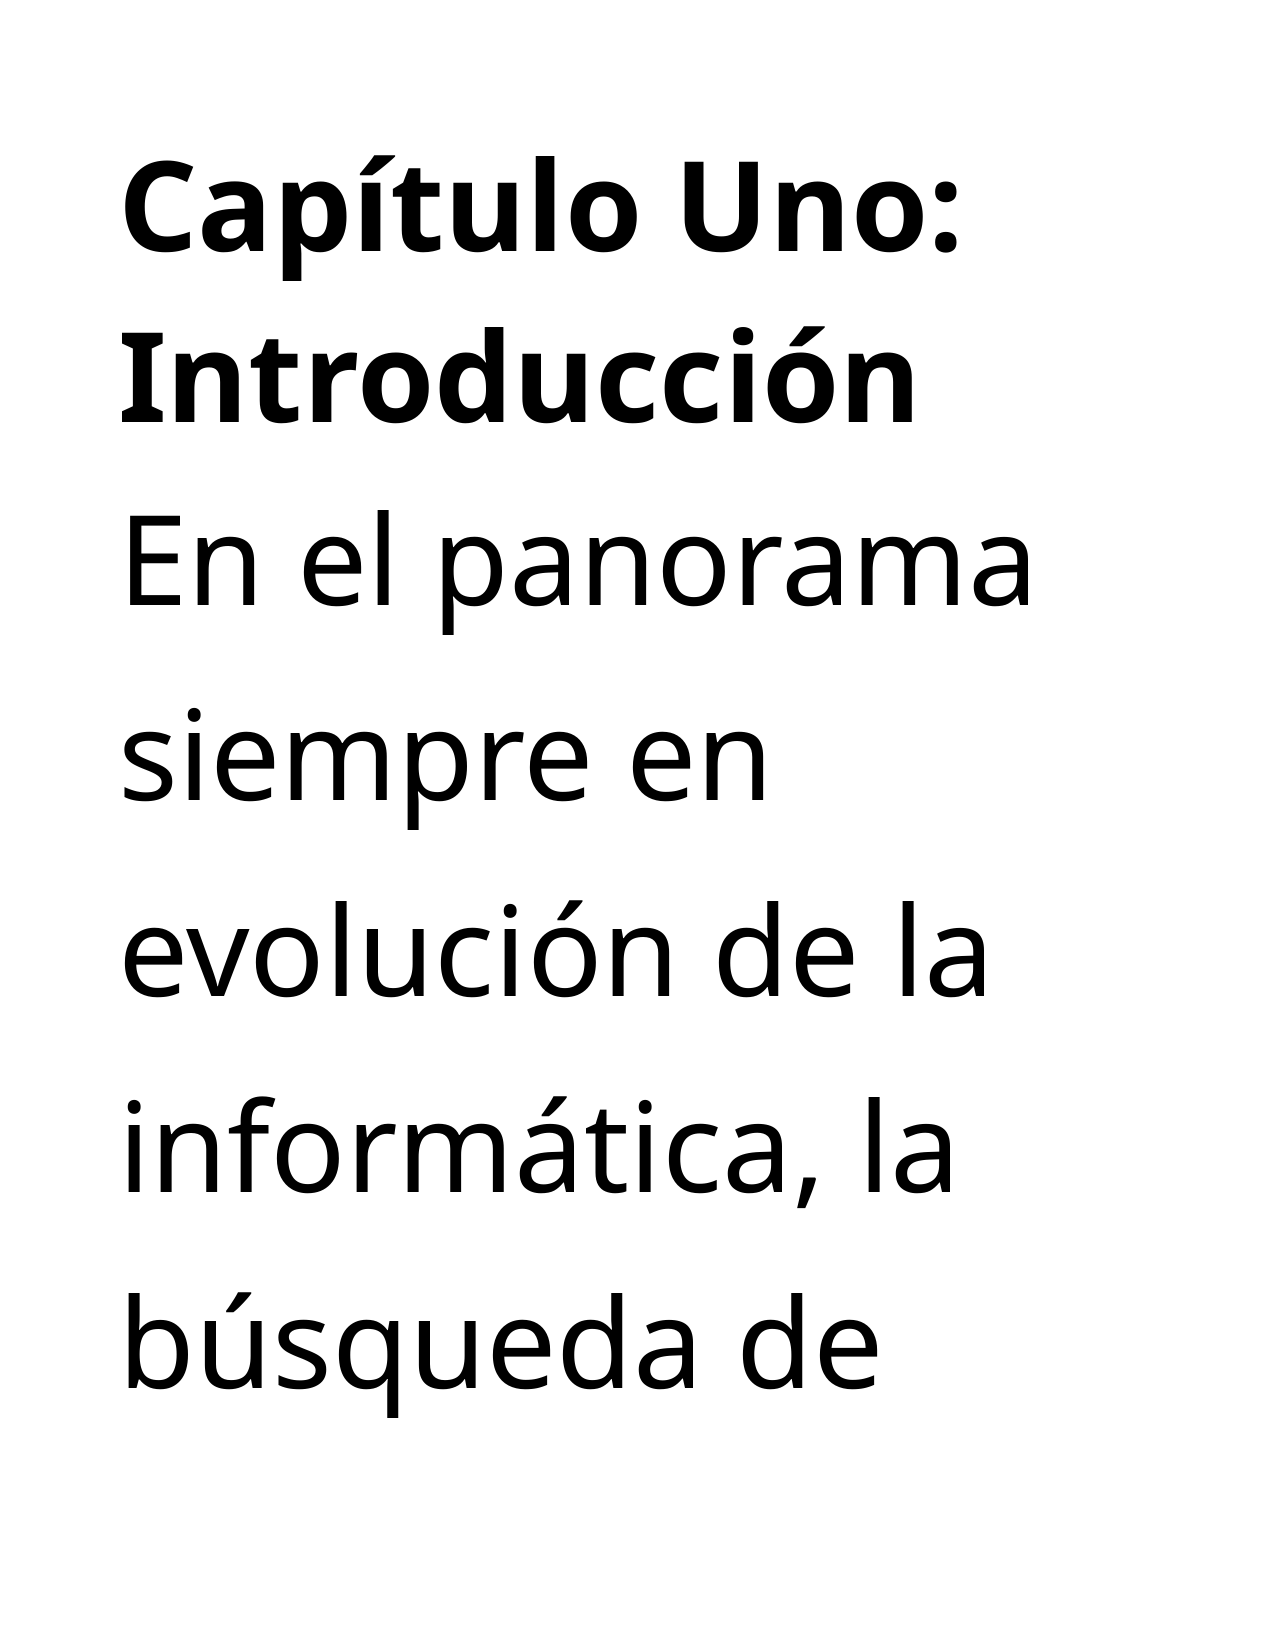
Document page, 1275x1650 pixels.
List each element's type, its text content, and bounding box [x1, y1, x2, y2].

text En el panorama siempre en evolución de la informática, la búsqueda de [118, 471, 1157, 1425]
subtitle Capítulo Uno: Introducción [118, 118, 1157, 459]
